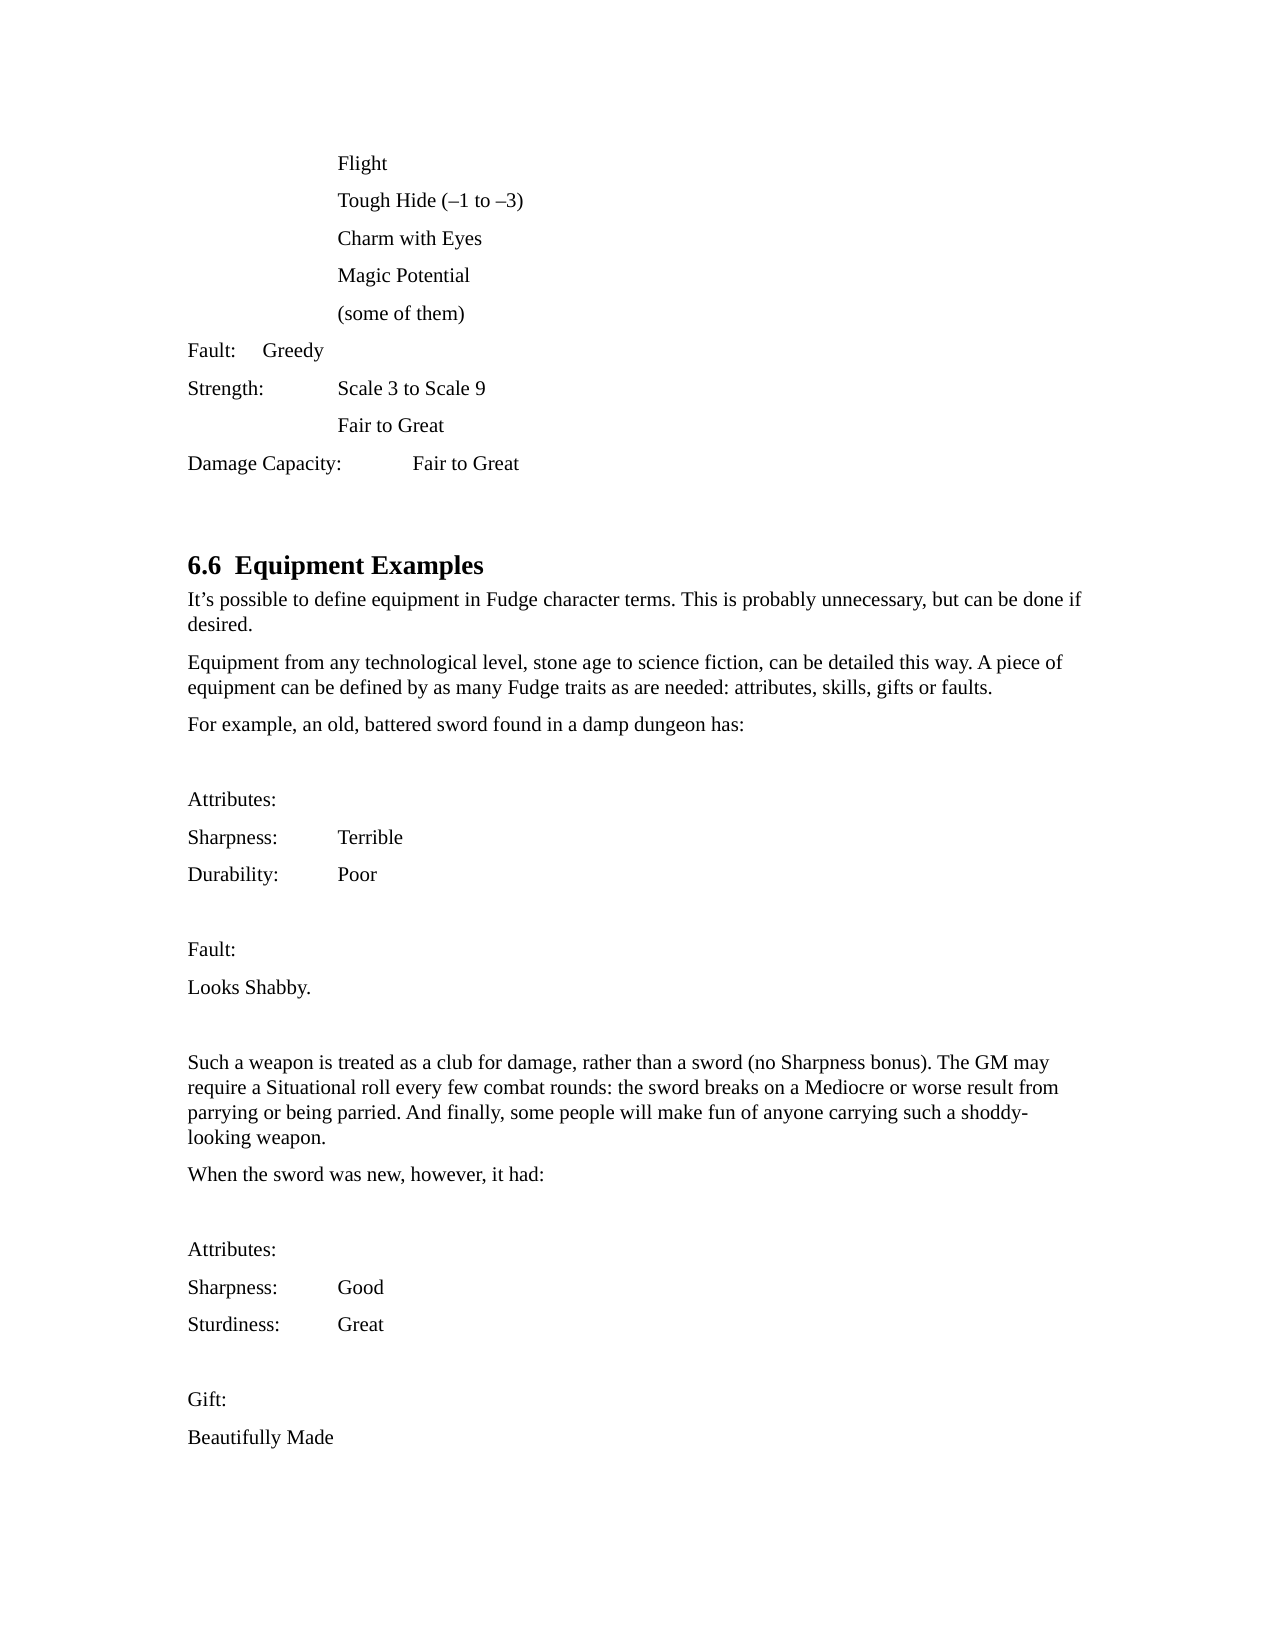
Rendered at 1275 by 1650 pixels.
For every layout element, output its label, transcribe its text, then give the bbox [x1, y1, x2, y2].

text Beautifully Made [187, 1424, 1087, 1449]
text Flight [187, 150, 1087, 175]
text For example, an old, battered sword found in a damp dungeon has: [187, 711, 1087, 736]
text Fault: [187, 936, 1087, 961]
text Sharpness: Terrible [187, 824, 1087, 849]
text When the sword was new, however, it had: [187, 1161, 1087, 1186]
text Such a weapon is treated as a club for damage, rather than a sword (no Sharpness bonus). The GM may require a Situational roll every few combat rounds: the sword breaks on a Mediocre or worse result from parrying or being parried. And finally, some people will make fun of anyone carrying such a shoddy-looking weapon. [187, 1049, 1087, 1149]
text (some of them) [187, 300, 1087, 325]
text 6.6 Equipment Examples [187, 550, 1087, 580]
text Strength: Scale 3 to Scale 9 [187, 375, 1087, 400]
text Durability: Poor [187, 861, 1087, 886]
text Attributes: [187, 1236, 1087, 1261]
text Sturdiness: Great [187, 1311, 1087, 1336]
text Tough Hide (–1 to –3) [187, 187, 1087, 212]
text Magic Potential [187, 262, 1087, 287]
text Damage Capacity: Fair to Great [187, 450, 1087, 475]
text Equipment from any technological level, stone age to science fiction, can be detailed this way. A piece of equipment can be defined by as many Fudge traits as are needed: attributes, skills, gifts or faults. [187, 649, 1087, 699]
text Fair to Great [187, 412, 1087, 437]
text Charm with Eyes [187, 225, 1087, 250]
text Attributes: [187, 786, 1087, 811]
text It’s possible to define equipment in Fudge character terms. This is probably unnecessary, but can be done if desired. [187, 586, 1087, 636]
text Sharpness: Good [187, 1274, 1087, 1299]
text Gift: [187, 1386, 1087, 1411]
text Looks Shabby. [187, 974, 1087, 999]
text Fault: Greedy [187, 337, 1087, 362]
